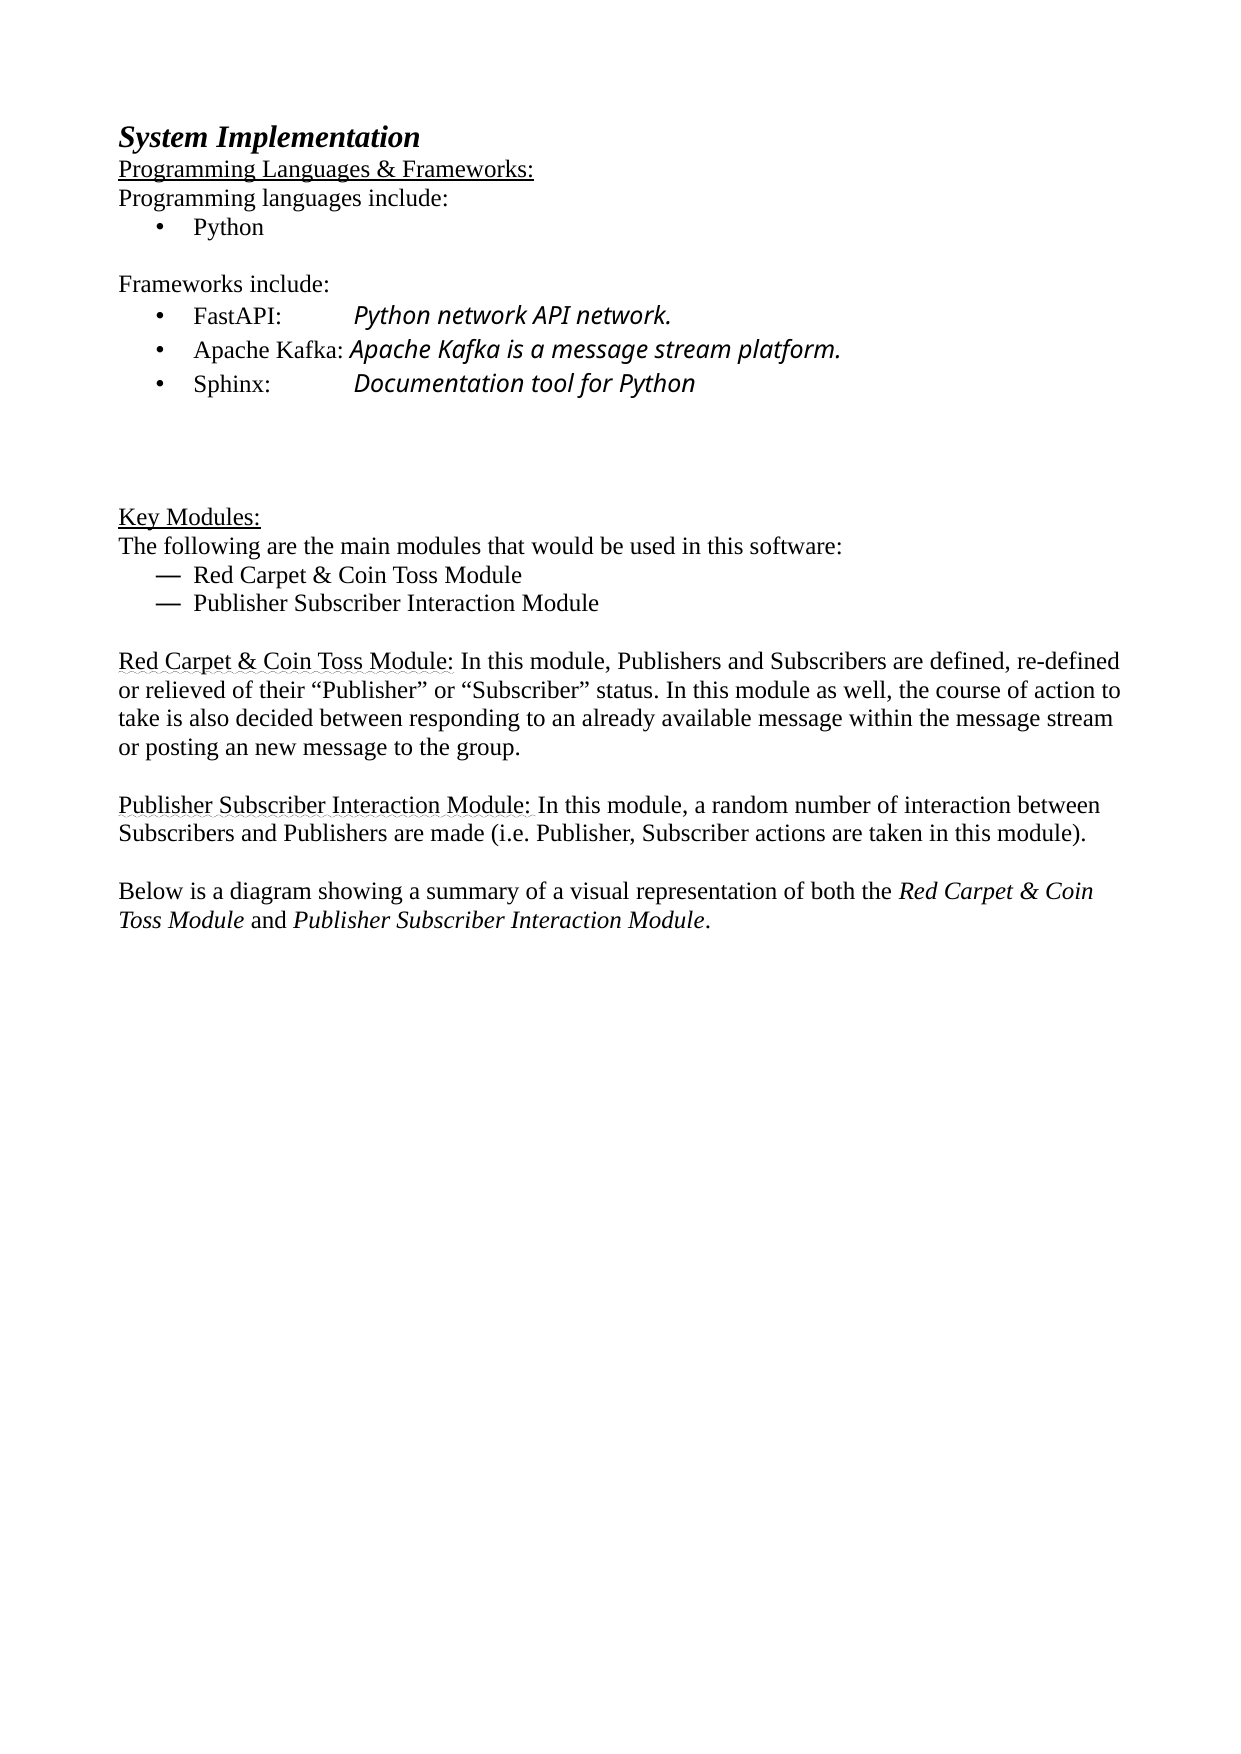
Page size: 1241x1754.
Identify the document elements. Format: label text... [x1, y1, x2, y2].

list Python [156, 212, 1122, 240]
list Apache Kafka: Apache Kafka is a message stream platform. [156, 332, 1122, 366]
text Programming languages include: [118, 183, 1122, 212]
text Red Carpet & Coin Toss Module: In this module, Publishers and Subscribers are defined, re-defined or relieved of their “Publisher” or “Subscriber” status. In this module as well, the course of action to take is also decided between responding to an already available message within the message stream or posting an new message to the group. Publisher Subscriber Interaction Module: In this module, a random number of interaction between Subscribers and Publishers are made (i.e. Publisher, Subscriber actions are taken in this module). Below is a diagram showing a summary of a visual representation of both the Red Carpet & Coin Toss Module and Publisher Subscriber Interaction Module. [118, 617, 1122, 933]
list Sphinx: Documentation tool for Python [156, 366, 1122, 400]
text System Implementation [118, 118, 1122, 154]
text Programming Languages & Frameworks: [118, 154, 1122, 183]
list Publisher Subscriber Interaction Module [156, 588, 1122, 617]
text Key Modules: The following are the main modules that would be used in this software: [118, 502, 1122, 560]
list FastAPI: Python network API network. [156, 298, 1122, 332]
text Frameworks include: [118, 269, 1122, 298]
list Red Carpet & Coin Toss Module [156, 560, 1122, 588]
